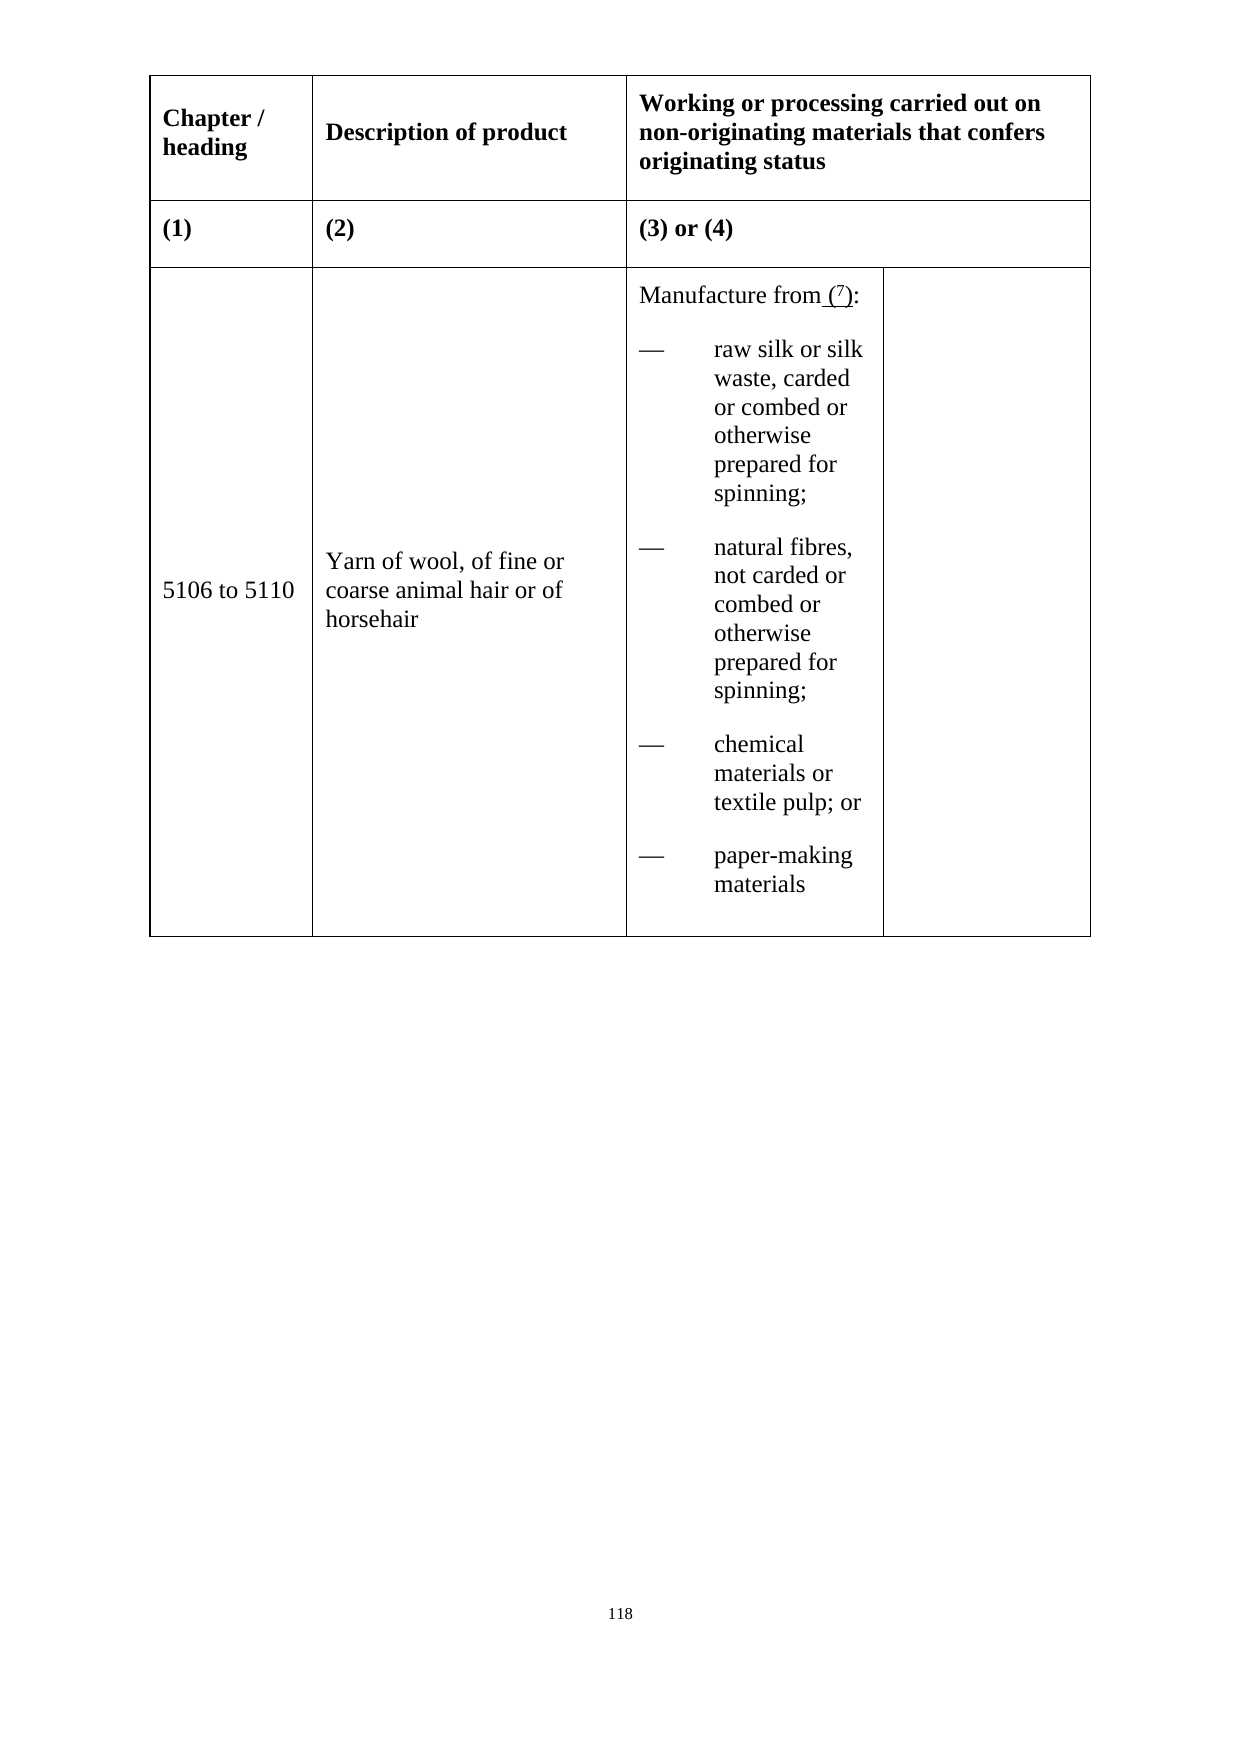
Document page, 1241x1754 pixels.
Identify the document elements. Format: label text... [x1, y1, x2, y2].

table_cell 5106 to 5110 [151, 268, 312, 936]
table_header Chapter / heading [151, 76, 312, 200]
table_cell (3) or (4) [627, 201, 1090, 267]
table_cell [884, 268, 1090, 936]
table_header Working or processing carried out on non‐originating materials that confers originating status [627, 76, 1090, 200]
table_cell (1) [151, 201, 312, 267]
table_cell (2) [313, 201, 626, 267]
table_cell Manufacture from (7): — raw silk or silk waste, carded or combed or otherwise prepared for spinning; — natural fibres, not carded or combed or otherwise prepared for spinning; — chemical materials or textile pulp; or — paper‐making materials [627, 268, 883, 936]
table_header Description of product [313, 76, 626, 200]
table_cell Yarn of wool, of fine or coarse animal hair or of horsehair [313, 268, 626, 936]
